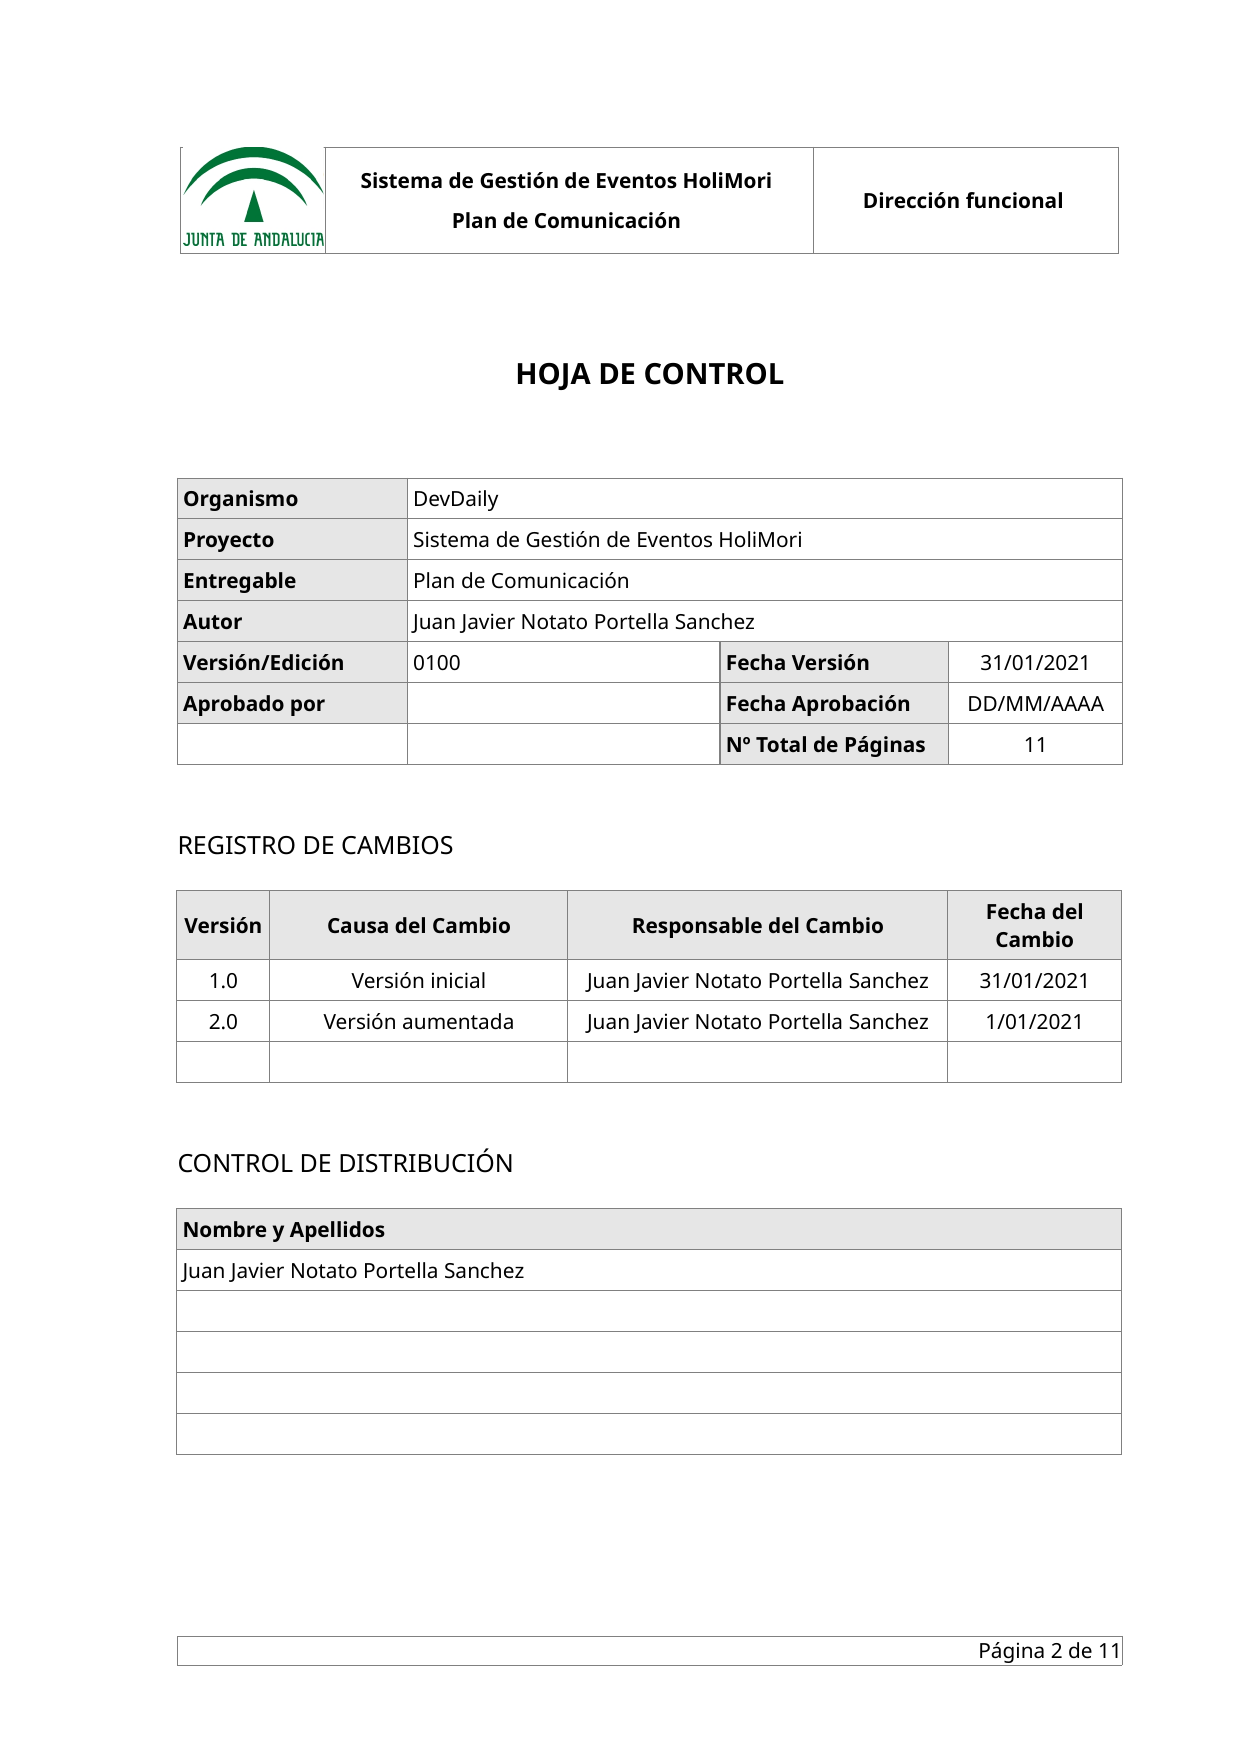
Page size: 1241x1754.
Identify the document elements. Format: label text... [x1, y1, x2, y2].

table_header Organismo [178, 479, 407, 518]
table_cell 11 [949, 724, 1122, 764]
table_cell 2.0 [177, 1001, 269, 1041]
table_cell Fecha Aprobación [721, 683, 948, 723]
table_cell Nº Total de Páginas [721, 724, 948, 764]
table_cell [948, 1042, 1121, 1082]
table_cell Plan de Comunicación [408, 560, 1122, 600]
table_cell Fecha Versión [721, 642, 948, 682]
table_cell [408, 683, 719, 723]
table_cell 0100 [408, 642, 719, 682]
table_cell Versión aumentada [270, 1001, 567, 1041]
table_cell [178, 724, 407, 764]
table_cell Versión inicial [270, 960, 567, 1000]
text HOJA DE CONTROL [177, 353, 1122, 393]
table_cell Juan Javier Notato Portella Sanchez [408, 601, 1122, 641]
table_cell [408, 724, 719, 764]
table_header Fecha del Cambio [948, 891, 1121, 959]
table_header Causa del Cambio [270, 891, 567, 959]
table_cell [177, 1373, 1121, 1413]
table_cell Sistema de Gestión de Eventos HoliMori [408, 519, 1122, 559]
table_cell 1.0 [177, 960, 269, 1000]
table_cell 31/01/2021 [948, 960, 1121, 1000]
table_cell Aprobado por [178, 683, 407, 723]
table_header Nombre y Apellidos [177, 1209, 1121, 1249]
table_header Versión [177, 891, 269, 959]
text CONTROL DE DISTRIBUCIÓN [177, 1146, 1122, 1180]
table_header DevDaily [408, 479, 1122, 518]
table_cell Juan Javier Notato Portella Sanchez [177, 1250, 1121, 1290]
table_cell [568, 1042, 947, 1082]
table_cell 1/01/2021 [948, 1001, 1121, 1041]
table_cell Entregable [178, 560, 407, 600]
table_cell Juan Javier Notato Portella Sanchez [568, 1001, 947, 1041]
table_cell Versión/Edición [178, 642, 407, 682]
table_cell [177, 1414, 1121, 1454]
table_cell [177, 1042, 269, 1082]
table_cell [177, 1291, 1121, 1331]
table_cell DD/MM/AAAA [949, 683, 1122, 723]
table_header Responsable del Cambio [568, 891, 947, 959]
table_cell 31/01/2021 [949, 642, 1122, 682]
table_cell Autor [178, 601, 407, 641]
text REGISTRO DE CAMBIOS [177, 827, 1122, 862]
table_cell [270, 1042, 567, 1082]
table_cell [177, 1332, 1121, 1372]
table_cell Proyecto [178, 519, 407, 559]
table_cell Juan Javier Notato Portella Sanchez [568, 960, 947, 1000]
